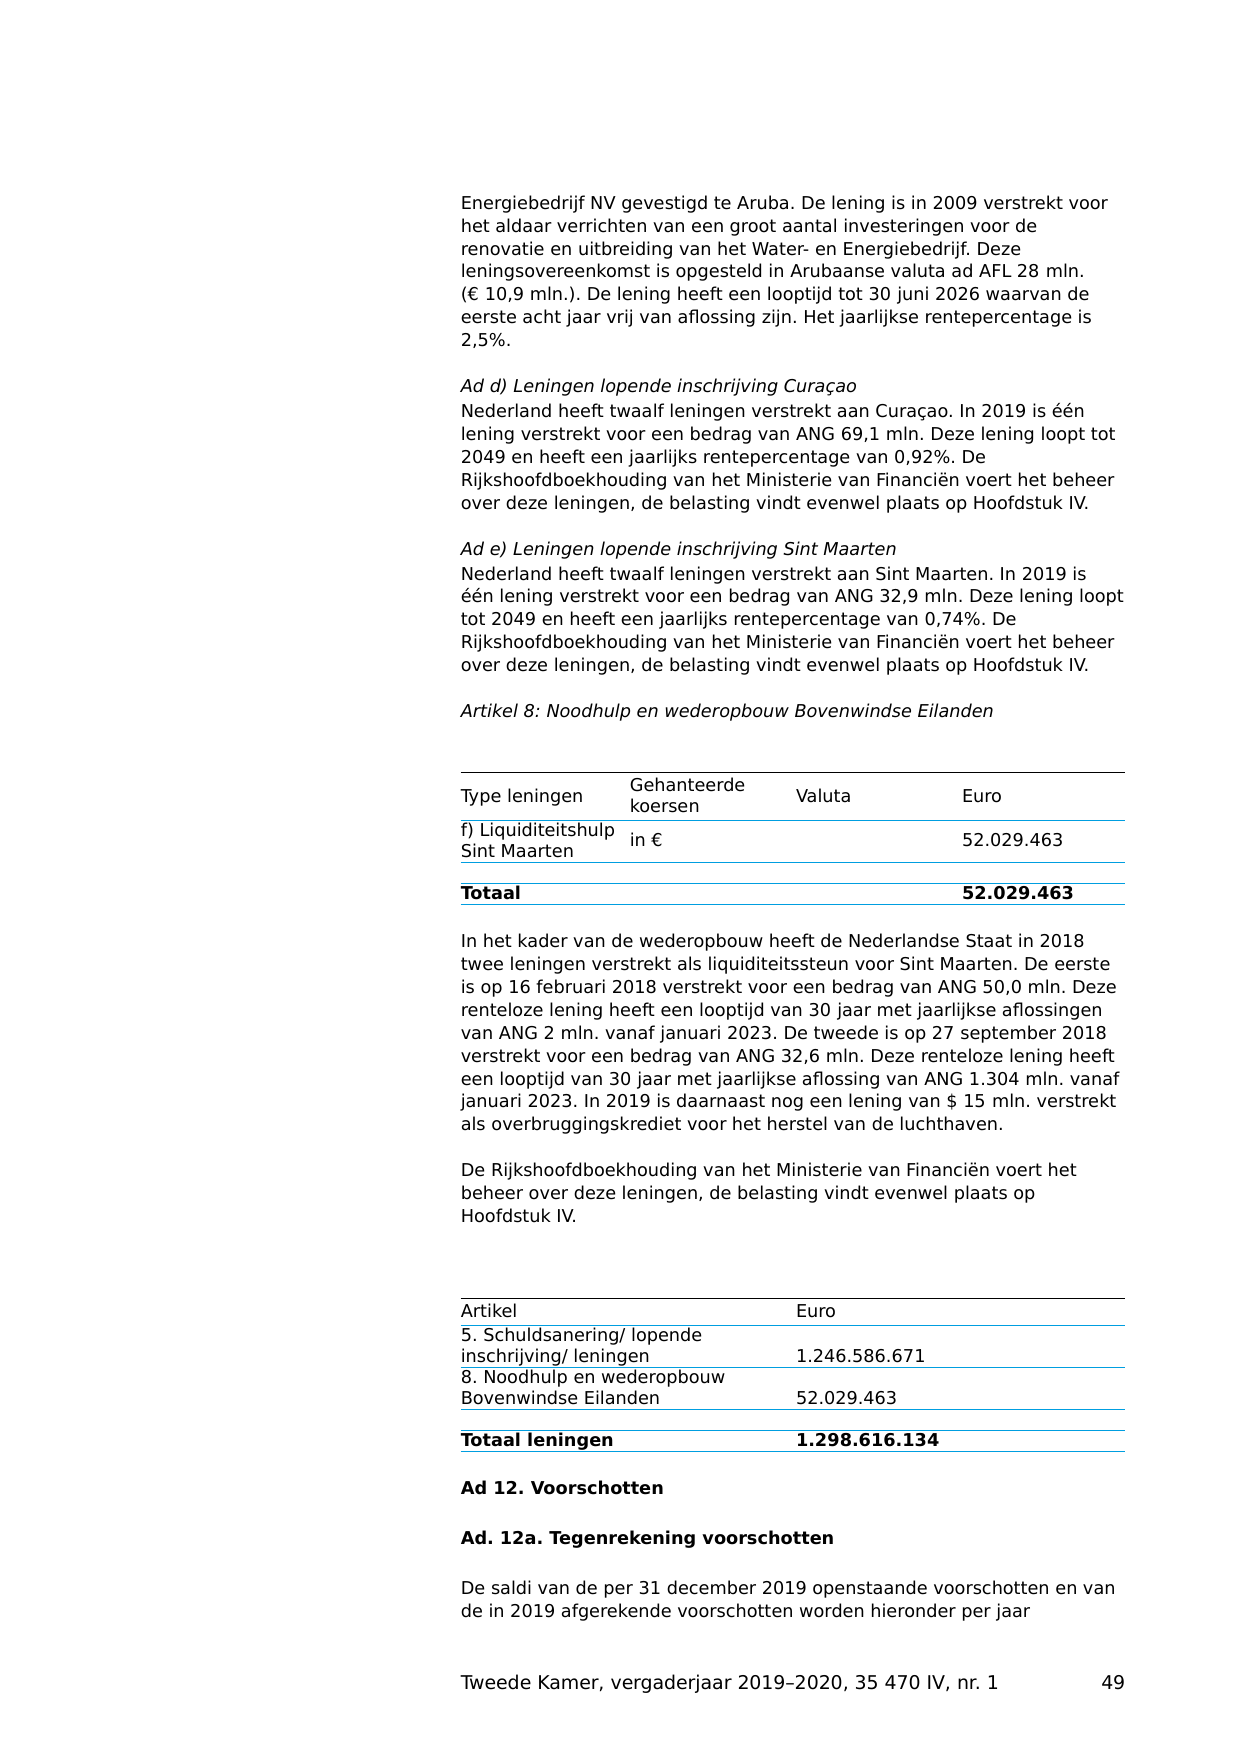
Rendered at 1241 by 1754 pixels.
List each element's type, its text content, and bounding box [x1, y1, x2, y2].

text Ad d) Leningen lopende inschrijving Curaçao [461, 374, 1125, 397]
text De Rijkshoofdboekhouding van het Ministerie van Financiën voert het beheer over deze leningen, de belasting vindt evenwel plaats op Hoofdstuk IV. [461, 1158, 1125, 1227]
table_cell 8. Noodhulp en wederopbouw Bovenwindse Eilanden [461, 1368, 793, 1408]
text Artikel 8: Noodhulp en wederopbouw Bovenwindse Eilanden [461, 699, 1125, 722]
table_cell 1.246.586.671 [793, 1326, 1125, 1367]
text Ad e) Leningen lopende inschrijving Sint Maarten [461, 537, 1125, 559]
table_cell [793, 821, 959, 861]
table_cell Valuta [793, 773, 959, 819]
table_cell 5. Schuldsanering/ lopende inschrijving/ leningen [461, 1326, 793, 1367]
table_cell [461, 1410, 793, 1429]
table_cell [627, 863, 793, 882]
table_cell f) Liquiditeitshulp Sint Maarten [461, 821, 627, 861]
table_cell 52.029.463 [959, 884, 1125, 904]
table_cell Euro [793, 1299, 1125, 1325]
table_cell Gehanteerde koersen [627, 773, 793, 819]
table_cell in € [627, 821, 793, 861]
table_cell Euro [959, 773, 1125, 819]
text De saldi van de per 31 december 2019 openstaande voorschotten en van de in 2019 afgerekende voorschotten worden hieronder per jaar [461, 1576, 1125, 1622]
table_cell [793, 863, 959, 882]
table_cell Artikel [461, 1299, 793, 1325]
text Energiebedrijf NV gevestigd te Aruba. De lening is in 2009 verstrekt voor het aldaar verrichten van een groot aantal investeringen voor de renovatie en uitbreiding van het Water- en Energiebedrijf. Deze leningsovereenkomst is opgesteld in Arubaanse valuta ad AFL 28 mln. (€ 10,9 mln.). De lening heeft een looptijd tot 30 juni 2026 waarvan de eerste acht jaar vrij van aflossing zijn. Het jaarlijkse rentepercentage is 2,5%. [461, 191, 1125, 351]
table_cell Totaal leningen [461, 1431, 793, 1451]
table_cell 1.298.616.134 [793, 1431, 1125, 1451]
table_cell Totaal [461, 884, 627, 904]
table_cell [793, 1410, 1125, 1429]
table_cell 52.029.463 [793, 1368, 1125, 1408]
table_cell 52.029.463 [959, 821, 1125, 861]
text Ad 12. Voorschotten [461, 1476, 1125, 1499]
table_cell Type leningen [461, 773, 627, 819]
table_header Tabel 21 Overzicht artikel 8 Noodhulp en wederopbouw Bovenwindse Eilanden per 31 december 2019 (bedragen in €) [461, 724, 1125, 772]
table_header Tabel 22 Overzicht artikel 8 Noodhulp en wederopbouw Bovenwindse Eilanden per 31 december 2019 (bedragen in €) [461, 1250, 1125, 1298]
table_cell [461, 863, 627, 882]
text In het kader van de wederopbouw heeft de Nederlandse Staat in 2018 twee leningen verstrekt als liquiditeitssteun voor Sint Maarten. De eerste is op 16 februari 2018 verstrekt voor een bedrag van ANG 50,0 mln. Deze renteloze lening heeft een looptijd van 30 jaar met jaarlijkse aflossingen van ANG 2 mln. vanaf januari 2023. De tweede is op 27 september 2018 verstrekt voor een bedrag van ANG 32,6 mln. Deze renteloze lening heeft een looptijd van 30 jaar met jaarlijkse aflossing van ANG 1.304 mln. vanaf januari 2023. In 2019 is daarnaast nog een lening van $ 15 mln. verstrekt als overbruggingskrediet voor het herstel van de luchthaven. [461, 929, 1125, 1135]
text Ad. 12a. Tegenrekening voorschotten [461, 1526, 1125, 1549]
table_cell [959, 863, 1125, 882]
text Nederland heeft twaalf leningen verstrekt aan Curaçao. In 2019 is één lening verstrekt voor een bedrag van ANG 69,1 mln. Deze lening loopt tot 2049 en heeft een jaarlijks rentepercentage van 0,92%. De Rijkshoofdboekhouding van het Ministerie van Financiën voert het beheer over deze leningen, de belasting vindt evenwel plaats op Hoofdstuk IV. [461, 399, 1125, 514]
text Nederland heeft twaalf leningen verstrekt aan Sint Maarten. In 2019 is één lening verstrekt voor een bedrag van ANG 32,9 mln. Deze lening loopt tot 2049 en heeft een jaarlijks rentepercentage van 0,74%. De Rijkshoofdboekhouding van het Ministerie van Financiën voert het beheer over deze leningen, de belasting vindt evenwel plaats op Hoofdstuk IV. [461, 562, 1125, 676]
table_cell [627, 884, 793, 904]
table_cell [793, 884, 959, 904]
